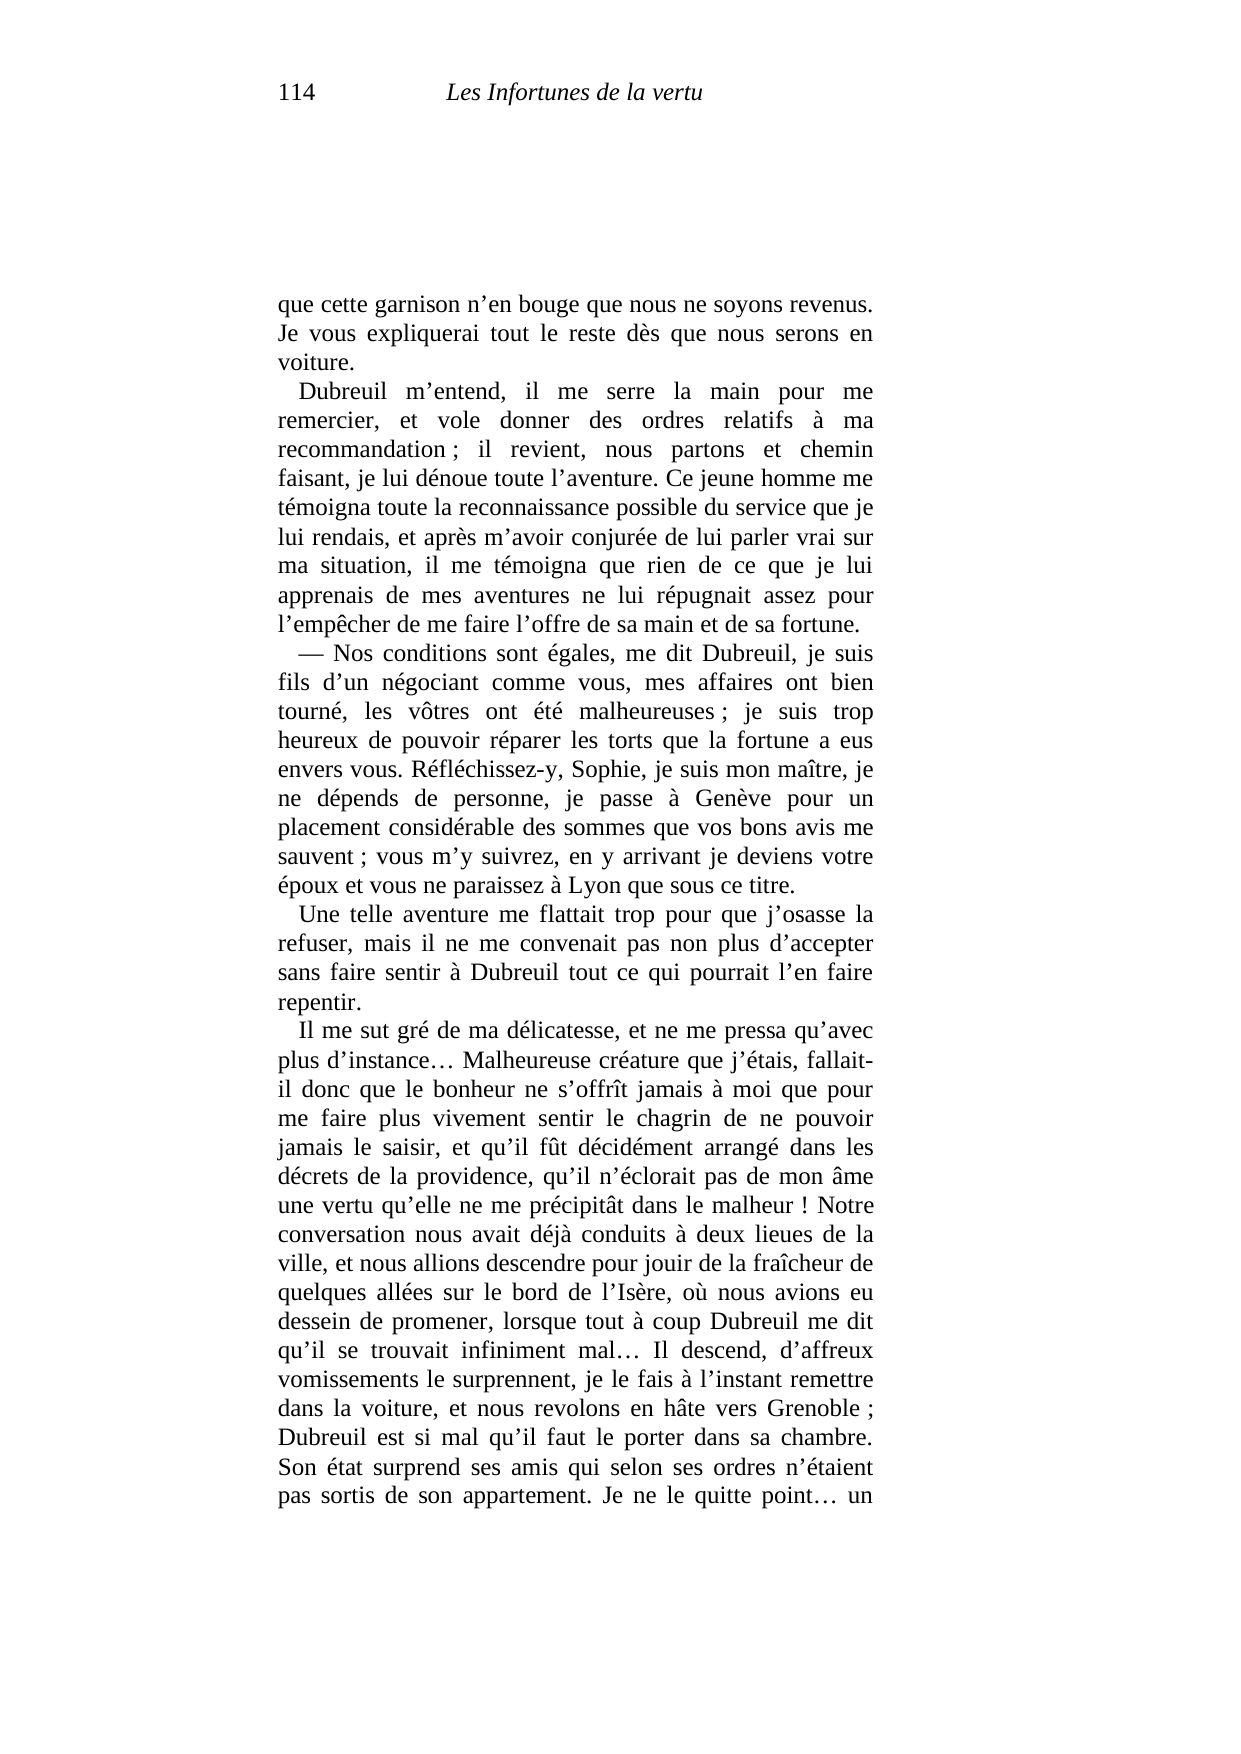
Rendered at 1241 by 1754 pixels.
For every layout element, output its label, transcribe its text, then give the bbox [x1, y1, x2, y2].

text Une telle aventure me flattait trop pour que j’osasse la refuser, mais il ne me convenait pas non plus d’accepter sans faire sentir à Dubreuil tout ce qui pourrait l’en faire repentir. [278, 899, 874, 1015]
text que cette garnison n’en bouge que nous ne soyons revenus. Je vous expliquerai tout le reste dès que nous serons en voiture. [278, 289, 874, 376]
text — Nos conditions sont égales, me dit Dubreuil, je suis fils d’un négociant comme vous, mes affaires ont bien tourné, les vôtres ont été malheureuses ; je suis trop heureux de pouvoir réparer les torts que la fortune a eus envers vous. Réfléchissez-y, Sophie, je suis mon maître, je ne dépends de personne, je passe à Genève pour un placement considérable des sommes que vos bons avis me sauvent ; vous m’y suivrez, en y arrivant je deviens votre époux et vous ne paraissez à Lyon que sous ce titre. [278, 638, 874, 899]
text Dubreuil m’entend, il me serre la main pour me remercier, et vole donner des ordres relatifs à ma recommandation ; il revient, nous partons et chemin faisant, je lui dénoue toute l’aventure. Ce jeune homme me témoigna toute la reconnaissance possible du service que je lui rendais, et après m’avoir conjurée de lui parler vrai sur ma situation, il me témoigna que rien de ce que je lui apprenais de mes aventures ne lui répugnait assez pour l’empêcher de me faire l’offre de sa main et de sa fortune. [278, 376, 874, 638]
text Il me sut gré de ma délicatesse, et ne me pressa qu’avec plus d’instance… Malheureuse créature que j’étais, fallait-il donc que le bonheur ne s’offrît jamais à moi que pour me faire plus vivement sentir le chagrin de ne pouvoir jamais le saisir, et qu’il fût décidément arrangé dans les décrets de la providence, qu’il n’éclorait pas de mon âme une vertu qu’elle ne me précipitât dans le malheur ! Notre conversation nous avait déjà conduits à deux lieues de la ville, et nous allions descendre pour jouir de la fraîcheur de quelques allées sur le bord de l’Isère, où nous avions eu dessein de promener, lorsque tout à coup Dubreuil me dit qu’il se trouvait infiniment mal… Il descend, d’affreux vomissements le surprennent, je le fais à l’instant remettre dans la voiture, et nous revolons en hâte vers Grenoble ; Dubreuil est si mal qu’il faut le porter dans sa chambre. Son état surprend ses amis qui selon ses ordres n’étaient pas sortis de son appartement. Je ne le quitte point… un [278, 1015, 874, 1509]
